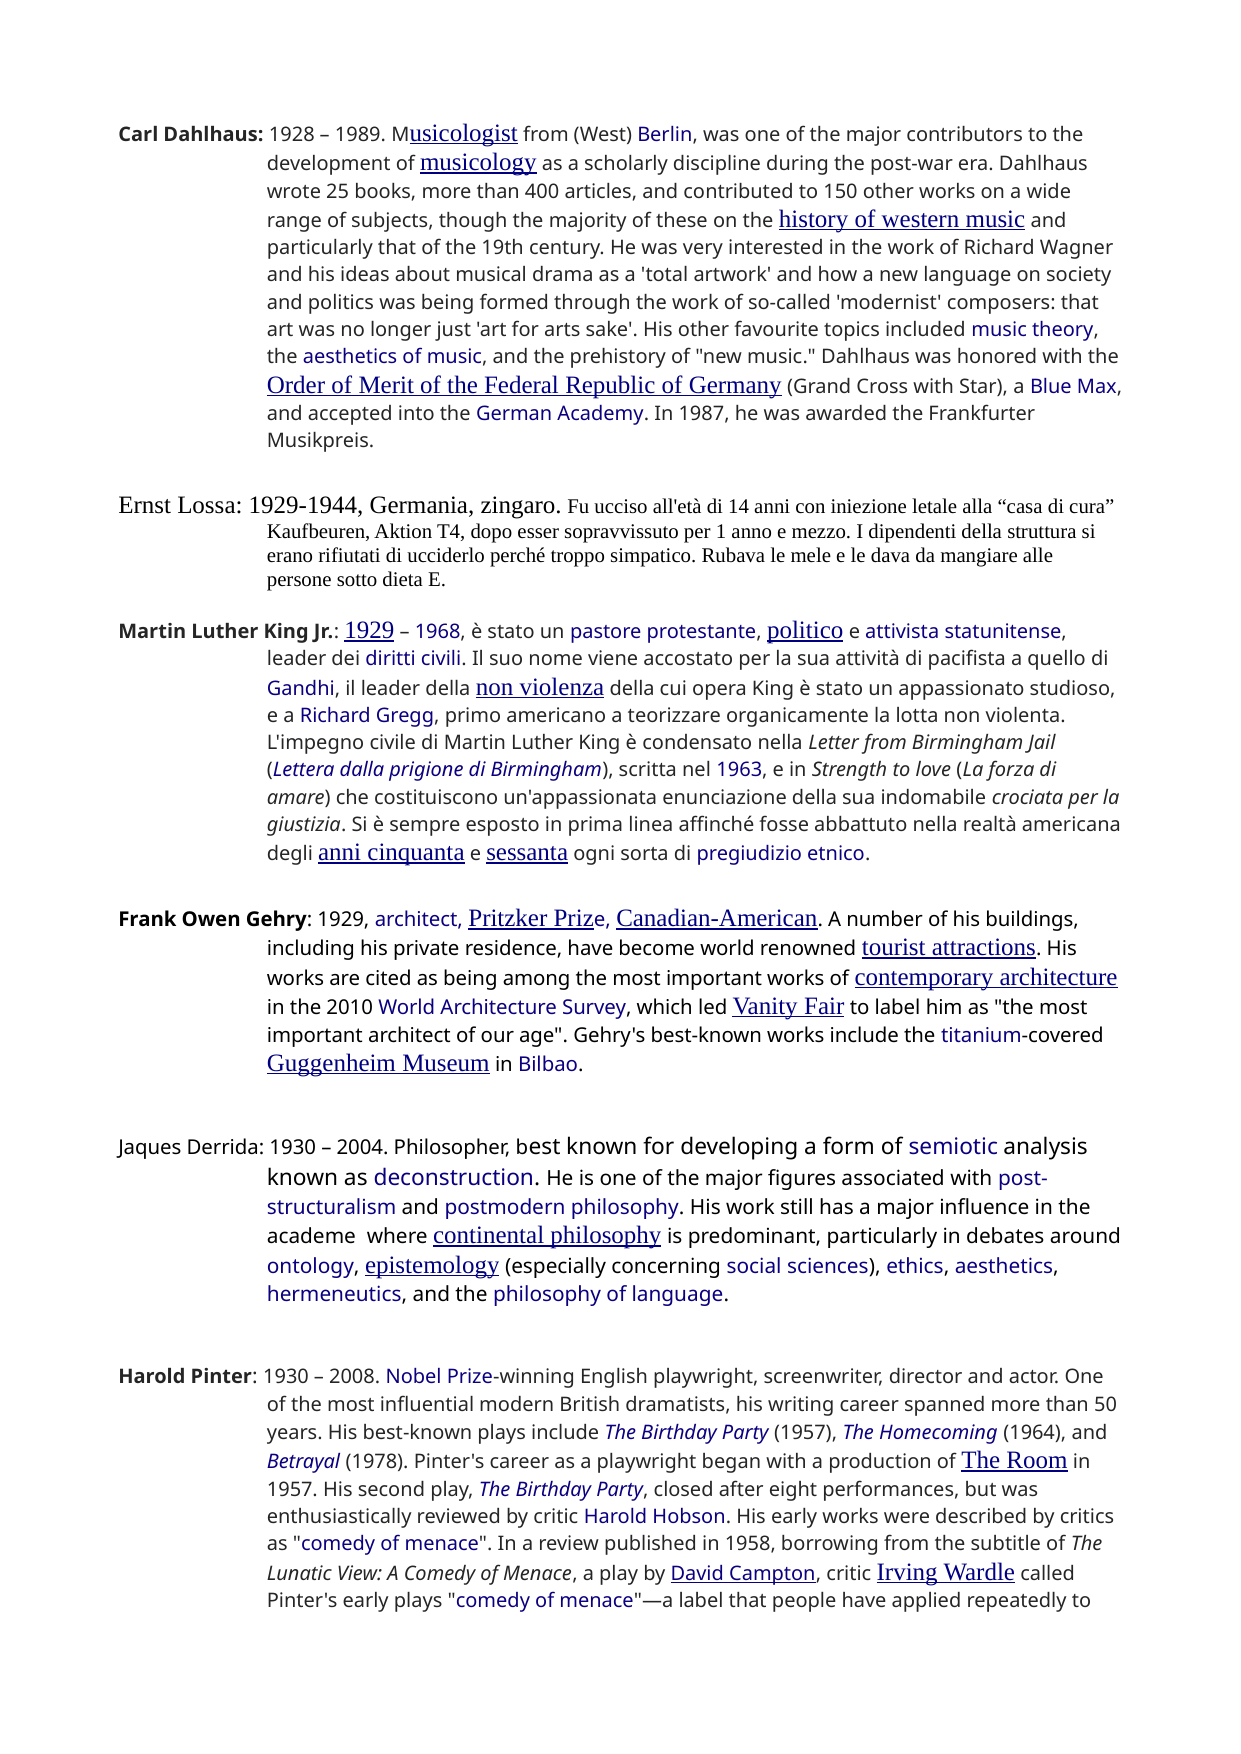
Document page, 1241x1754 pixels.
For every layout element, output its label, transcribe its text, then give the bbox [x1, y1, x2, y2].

text Harold Pinter: 1930 – 2008. Nobel Prize-winning English playwright, screenwriter, director and actor. One of the most influential modern British dramatists, his writing career spanned more than 50 years. His best-known plays include The Birthday Party (1957), The Homecoming (1964), and Betrayal (1978). Pinter's career as a playwright began with a production of The Room in 1957. His second play, The Birthday Party, closed after eight performances, but was enthusiastically reviewed by critic Harold Hobson. His early works were described by critics as "comedy of menace". In a review published in 1958, borrowing from the subtitle of The Lunatic View: A Comedy of Menace, a play by David Campton, critic Irving Wardle called Pinter's early plays "comedy of menace"—a label that people have applied repeatedly to [118, 1361, 1122, 1613]
text Jaques Derrida: 1930 – 2004. Philosopher, best known for developing a form of semiotic analysis known as deconstruction. He is one of the major figures associated with post-structuralism and postmodern philosophy. His work still has a major influence in the academe where continental philosophy is predominant, particularly in debates around ontology, epistemology (especially concerning social sciences), ethics, aesthetics, hermeneutics, and the philosophy of language. [118, 1130, 1122, 1308]
text Ernst Lossa: 1929-1944, Germania, zingaro. Fu ucciso all'età di 14 anni con iniezione letale alla “casa di cura” Kaufbeuren, Aktion T4, dopo esser sopravvissuto per 1 anno e mezzo. I dipendenti della struttura si erano rifiutati di ucciderlo perché troppo simpatico. Rubava le mele e le dava da mangiare alle persone sotto dieta E. [118, 490, 1122, 591]
text Martin Luther King Jr.: 1929 – 1968, è stato un pastore protestante, politico e attivista statunitense, leader dei diritti civili. Il suo nome viene accostato per la sua attività di pacifista a quello di Gandhi, il leader della non violenza della cui opera King è stato un appassionato studioso, e a Richard Gregg, primo americano a teorizzare organicamente la lotta non violenta. L'impegno civile di Martin Luther King è condensato nella Letter from Birmingham Jail (Lettera dalla prigione di Birmingham), scritta nel 1963, e in Strength to love (La forza di amare) che costituiscono un'appassionata enunciazione della sua indomabile crociata per la giustizia. Si è sempre esposto in prima linea affinché fosse abbattuto nella realtà americana degli anni cinquanta e sessanta ogni sorta di pregiudizio etnico. [118, 615, 1122, 867]
text Carl Dahlhaus: 1928 – 1989. Musicologist from (West) Berlin, was one of the major contributors to the development of musicology as a scholarly discipline during the post-war era. Dahlhaus wrote 25 books, more than 400 articles, and contributed to 150 other works on a wide range of subjects, though the majority of these on the history of western music and particularly that of the 19th century. He was very interested in the work of Richard Wagner and his ideas about musical drama as a 'total artwork' and how a new language on society and politics was being formed through the work of so-called 'modernist' composers: that art was no longer just 'art for arts sake'. His other favourite topics included music theory, the aesthetics of music, and the prehistory of "new music." Dahlhaus was honored with the Order of Merit of the Federal Republic of Germany (Grand Cross with Star), a Blue Max, and accepted into the German Academy. In 1987, he was awarded the Frankfurter Musikpreis. [118, 118, 1122, 453]
text Frank Owen Gehry: 1929, architect, Pritzker Prize, Canadian-American. A number of his buildings, including his private residence, have become world renowned tourist attractions. His works are cited as being among the most important works of contemporary architecture in the 2010 World Architecture Survey, which led Vanity Fair to label him as "the most important architect of our age". Gehry's best-known works include the titanium-covered Guggenheim Museum in Bilbao. [118, 903, 1122, 1077]
